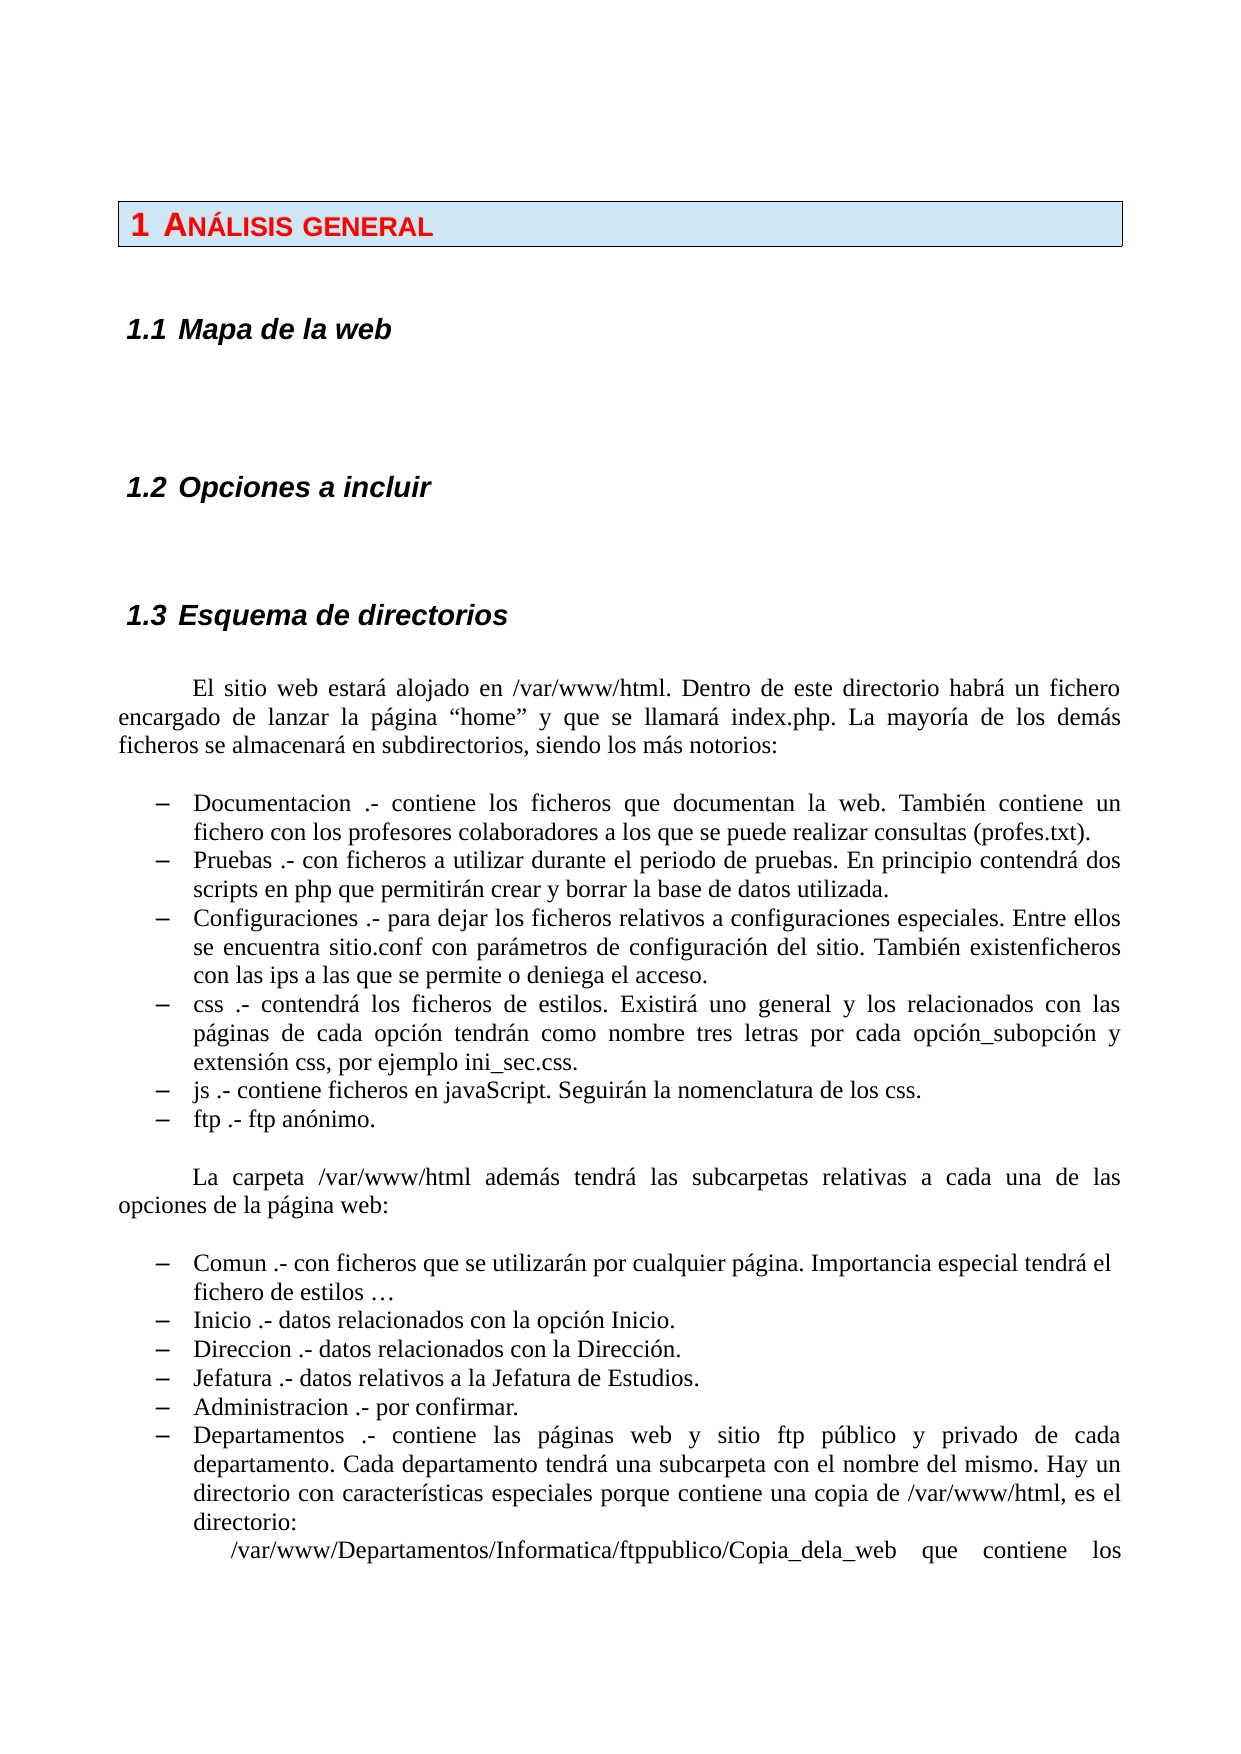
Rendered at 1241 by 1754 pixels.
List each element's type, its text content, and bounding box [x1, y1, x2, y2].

list Pruebas .- con ficheros a utilizar durante el periodo de pruebas. En principio contendrá dos scripts en php que permitirán crear y borrar la base de datos utilizada. [156, 845, 1122, 903]
list Comun .- con ficheros que se utilizarán por cualquier página. Importancia especial tendrá el fichero de estilos … [156, 1248, 1122, 1305]
list css .- contendrá los ficheros de estilos. Existirá uno general y los relacionados con las páginas de cada opción tendrán como nombre tres letras por cada opción_subopción y extensión css, por ejemplo ini_sec.css. [156, 989, 1122, 1075]
subtitle Esquema de directorios [118, 598, 1122, 632]
subtitle Opciones a incluir [118, 469, 1122, 503]
list Departamentos .- contiene las páginas web y sitio ftp público y privado de cada departamento. Cada departamento tendrá una subcarpeta con el nombre del mismo. Hay un directorio con características especiales porque contiene una copia de /var/www/html, es el directorio: [156, 1420, 1122, 1535]
list Direccion .- datos relacionados con la Dirección. [156, 1334, 1122, 1363]
list Documentacion .- contiene los ficheros que documentan la web. También contiene un fichero con los profesores colaboradores a los que se puede realizar consultas (profes.txt). [156, 788, 1122, 845]
subtitle Mapa de la web [118, 312, 1122, 346]
text El sitio web estará alojado en /var/www/html. Dentro de este directorio habrá un fichero encargado de lanzar la página “home” y que se llamará index.php. La mayoría de los demás ficheros se almacenará en subdirectorios, siendo los más notorios: [118, 673, 1122, 759]
list js .- contiene ficheros en javaScript. Seguirán la nomenclatura de los css. [156, 1075, 1122, 1104]
list ftp .- ftp anónimo. [156, 1104, 1122, 1133]
list Administracion .- por confirmar. [156, 1392, 1122, 1420]
list /var/www/Departamentos/Informatica/ftppublico/Copia_dela_web que contiene los [193, 1535, 1122, 1564]
text La carpeta /var/www/html además tendrá las subcarpetas relativas a cada una de las opciones de la página web: [118, 1162, 1122, 1219]
subtitle Análisis general [119, 202, 1122, 246]
list Jefatura .- datos relativos a la Jefatura de Estudios. [156, 1363, 1122, 1392]
list Configuraciones .- para dejar los ficheros relativos a configuraciones especiales. Entre ellos se encuentra sitio.conf con parámetros de configuración del sitio. También existenficheros con las ips a las que se permite o deniega el acceso. [156, 903, 1122, 989]
list Inicio .- datos relacionados con la opción Inicio. [156, 1305, 1122, 1334]
